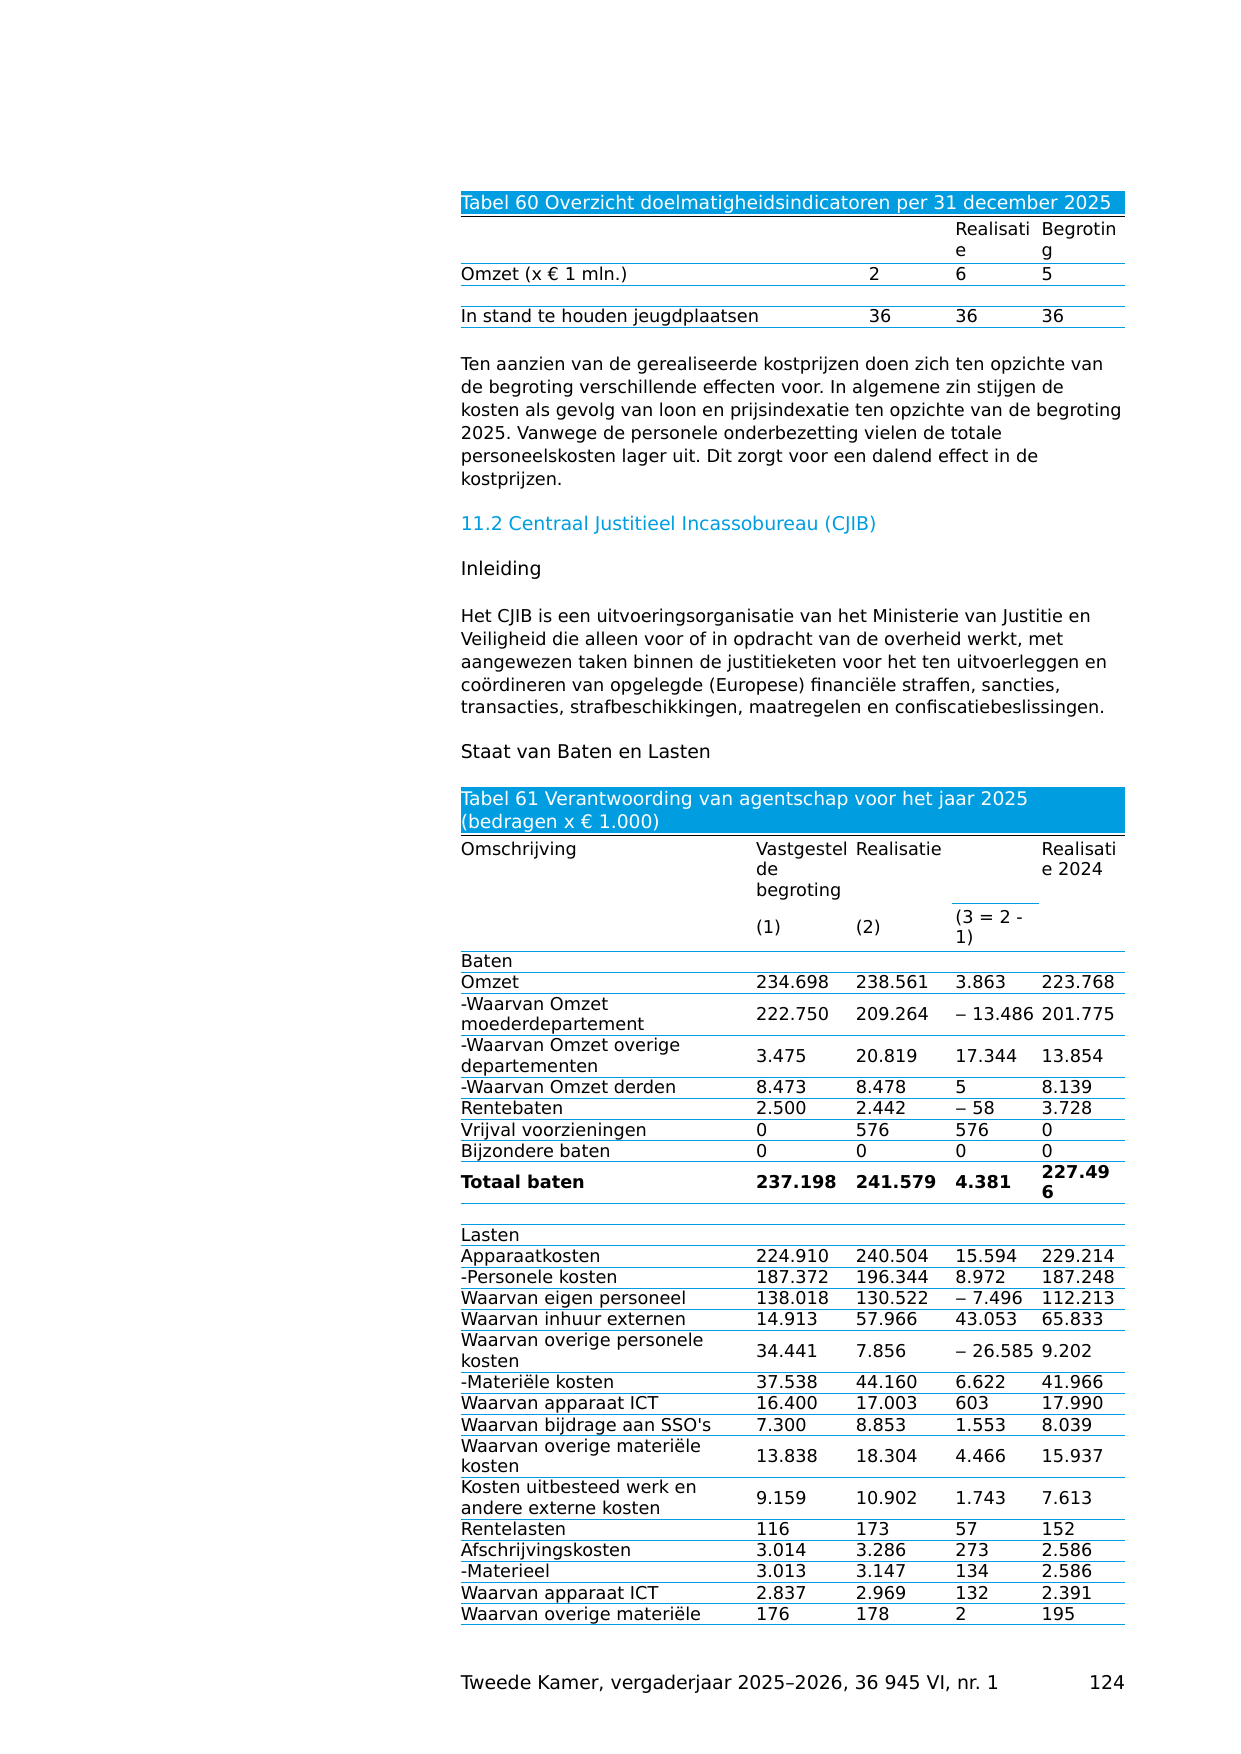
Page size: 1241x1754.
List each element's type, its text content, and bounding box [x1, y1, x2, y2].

table_cell 2.837 [753, 1583, 853, 1603]
table_cell 8.972 [952, 1268, 1038, 1288]
table_cell 3.014 [753, 1541, 853, 1561]
table_cell 238.561 [853, 973, 952, 993]
table_cell 130.522 [853, 1289, 952, 1309]
table_cell 229.214 [1039, 1246, 1125, 1266]
table_cell 20.819 [853, 1036, 952, 1077]
table_cell 2.586 [1039, 1562, 1125, 1582]
table_cell 2.586 [1039, 1541, 1125, 1561]
table_cell Waarvan overige materiële kosten [461, 1436, 753, 1477]
table_cell Kosten uitbesteed werk en andere externe kosten [461, 1478, 753, 1519]
table_cell 8.473 [753, 1078, 853, 1098]
table_cell 2.500 [753, 1099, 853, 1119]
table_cell 7.300 [753, 1415, 853, 1435]
table_cell Begroting [1039, 217, 1125, 263]
table_cell 13.838 [753, 1436, 853, 1477]
table_cell 112.213 [1039, 1289, 1125, 1309]
table_cell [866, 217, 952, 263]
table_cell 0 [753, 1120, 853, 1140]
text Ten aanzien van de gerealiseerde kostprijzen doen zich ten opzichte van de begroting verschillende effecten voor. In algemene zin stijgen de kosten als gevolg van loon en prijsindexatie ten opzichte van de begroting 2025. Vanwege de personele onderbezetting vielen de totale personeelskosten lager uit. Dit zorgt voor een dalend effect in de kostprijzen. [461, 352, 1125, 490]
table_cell Realisatie 2024 [1039, 836, 1125, 903]
table_cell 16.400 [753, 1394, 853, 1414]
table_cell 36 [866, 307, 952, 327]
table_cell 9.159 [753, 1478, 853, 1519]
table_cell 5 [1039, 264, 1125, 284]
table_cell Realisatie [853, 836, 952, 903]
table_cell 37.538 [753, 1373, 853, 1393]
table_cell 10.902 [853, 1478, 952, 1519]
table_cell 0 [1039, 1120, 1125, 1140]
table_cell Waarvan inhuur externen [461, 1310, 753, 1330]
table_cell [461, 217, 866, 263]
table_cell 4.466 [952, 1436, 1038, 1477]
table_cell Waarvan overige materiële [461, 1604, 753, 1624]
table_cell 41.966 [1039, 1373, 1125, 1393]
table_cell 3.013 [753, 1562, 853, 1582]
table_cell 1.553 [952, 1415, 1038, 1435]
table_cell 17.003 [853, 1394, 952, 1414]
table_cell 2.391 [1039, 1583, 1125, 1603]
table_cell 8.478 [853, 1078, 952, 1098]
table_cell Apparaatkosten [461, 1246, 753, 1266]
table_cell 3.475 [753, 1036, 853, 1077]
table_cell Waarvan overige personele kosten [461, 1331, 753, 1372]
table_cell Afschrijvingskosten [461, 1541, 753, 1561]
table_cell [1039, 1204, 1125, 1224]
table_cell 176 [753, 1604, 853, 1624]
table_cell 15.937 [1039, 1436, 1125, 1477]
table_cell 14.913 [753, 1310, 853, 1330]
table_cell [461, 286, 866, 306]
table_cell 0 [1039, 1141, 1125, 1161]
table_cell 152 [1039, 1520, 1125, 1540]
table_cell [853, 1225, 952, 1245]
table_cell [952, 836, 1038, 903]
table_cell 3.147 [853, 1562, 952, 1582]
table_cell 0 [952, 1141, 1038, 1161]
table_cell -Materieel [461, 1562, 753, 1582]
table_cell 2.969 [853, 1583, 952, 1603]
table_cell 44.160 [853, 1373, 952, 1393]
table_cell [1039, 1225, 1125, 1245]
table_cell [952, 952, 1038, 972]
table_cell 6.622 [952, 1373, 1038, 1393]
table_cell Vrijval voorzieningen [461, 1120, 753, 1140]
table_cell -Materiële kosten [461, 1373, 753, 1393]
table_cell 18.304 [853, 1436, 952, 1477]
table_cell In stand te houden jeugdplaatsen [461, 307, 866, 327]
title 11.2 Centraal Justitieel Incassobureau (CJIB) [461, 513, 1125, 535]
table_cell Rentelasten [461, 1520, 753, 1540]
table_cell 7.613 [1039, 1478, 1125, 1519]
table_cell 138.018 [753, 1289, 853, 1309]
table_cell Omzet (x € 1 mln.) [461, 264, 866, 284]
table_cell [952, 1204, 1038, 1224]
table_cell 0 [853, 1141, 952, 1161]
table_cell 187.248 [1039, 1268, 1125, 1288]
table_cell 116 [753, 1520, 853, 1540]
table_cell 43.053 [952, 1310, 1038, 1330]
table_cell Lasten [461, 1225, 753, 1245]
table_cell [952, 1225, 1038, 1245]
table_cell -Waarvan Omzet derden [461, 1078, 753, 1098]
table_cell 227.496 [1039, 1162, 1125, 1203]
table_cell 2.442 [853, 1099, 952, 1119]
table_cell 17.990 [1039, 1394, 1125, 1414]
table_cell 2 [866, 264, 952, 284]
table_cell 17.344 [952, 1036, 1038, 1077]
table_cell Waarvan bijdrage aan SSO's [461, 1415, 753, 1435]
table_cell 196.344 [853, 1268, 952, 1288]
table_cell Realisatie [952, 217, 1038, 263]
table_cell -Waarvan Omzet moederdepartement [461, 994, 753, 1035]
table_cell Totaal baten [461, 1162, 753, 1203]
table_cell [853, 1204, 952, 1224]
table_cell [1039, 903, 1125, 951]
table_cell [753, 952, 853, 972]
text Het CJIB is een uitvoeringsorganisatie van het Ministerie van Justitie en Veiligheid die alleen voor of in opdracht van de overheid werkt, met aangewezen taken binnen de justitieketen voor het ten uitvoerleggen en coördineren van opgelegde (Europese) financiële straffen, sancties, transacties, strafbeschikkingen, maatregelen en confiscatiebeslissingen. [461, 604, 1125, 718]
table_cell 57.966 [853, 1310, 952, 1330]
title Inleiding [461, 558, 1125, 580]
table_cell (1) [753, 903, 853, 951]
table_cell Baten [461, 952, 753, 972]
table_cell -Waarvan Omzet overige departementen [461, 1036, 753, 1077]
table_cell 9.202 [1039, 1331, 1125, 1372]
table_cell 3.286 [853, 1541, 952, 1561]
table_cell Waarvan apparaat ICT [461, 1583, 753, 1603]
table_cell 132 [952, 1583, 1038, 1603]
table_cell 201.775 [1039, 994, 1125, 1035]
table_cell 8.139 [1039, 1078, 1125, 1098]
table_cell 241.579 [853, 1162, 952, 1203]
table_cell [753, 1225, 853, 1245]
table_cell 15.594 [952, 1246, 1038, 1266]
table_cell [952, 286, 1038, 306]
table_cell ‒ 7.496 [952, 1289, 1038, 1309]
table_cell 576 [853, 1120, 952, 1140]
table_cell (2) [853, 903, 952, 951]
table_cell [853, 952, 952, 972]
table_cell 8.853 [853, 1415, 952, 1435]
table_cell 2 [952, 1604, 1038, 1624]
table_cell 237.198 [753, 1162, 853, 1203]
table_cell 57 [952, 1520, 1038, 1540]
table_cell -Personele kosten [461, 1268, 753, 1288]
title Staat van Baten en Lasten [461, 741, 1125, 763]
table_cell [461, 903, 753, 951]
table_cell 8.039 [1039, 1415, 1125, 1435]
table_cell 3.863 [952, 973, 1038, 993]
table_cell 65.833 [1039, 1310, 1125, 1330]
table_cell [1039, 286, 1125, 306]
table_cell 6 [952, 264, 1038, 284]
table_cell 1.743 [952, 1478, 1038, 1519]
table_cell 5 [952, 1078, 1038, 1098]
table_cell [1039, 952, 1125, 972]
table_cell [866, 286, 952, 306]
table_cell 36 [952, 307, 1038, 327]
table_cell Bijzondere baten [461, 1141, 753, 1161]
table_cell 273 [952, 1541, 1038, 1561]
table_cell Waarvan eigen personeel [461, 1289, 753, 1309]
table_cell 13.854 [1039, 1036, 1125, 1077]
table_cell 224.910 [753, 1246, 853, 1266]
table_cell ‒ 13.486 [952, 994, 1038, 1035]
table_cell [461, 1204, 753, 1224]
table_cell 195 [1039, 1604, 1125, 1624]
table_cell [753, 1204, 853, 1224]
table_cell 4.381 [952, 1162, 1038, 1203]
table_cell ‒ 26.585 [952, 1331, 1038, 1372]
table_cell Rentebaten [461, 1099, 753, 1119]
table_cell Waarvan apparaat ICT [461, 1394, 753, 1414]
table_cell 34.441 [753, 1331, 853, 1372]
table_cell 173 [853, 1520, 952, 1540]
table_cell 187.372 [753, 1268, 853, 1288]
table_cell (3 = 2 - 1) [952, 904, 1038, 951]
table_cell 0 [753, 1141, 853, 1161]
table_cell 223.768 [1039, 973, 1125, 993]
table_cell 240.504 [853, 1246, 952, 1266]
table_cell 209.264 [853, 994, 952, 1035]
table_cell 576 [952, 1120, 1038, 1140]
table_cell ‒ 58 [952, 1099, 1038, 1119]
table_cell 36 [1039, 307, 1125, 327]
table_cell 603 [952, 1394, 1038, 1414]
table_cell 134 [952, 1562, 1038, 1582]
table_cell 178 [853, 1604, 952, 1624]
table_cell Omschrijving [461, 836, 753, 903]
table_cell Vastgestelde begroting [753, 836, 853, 903]
table_cell 222.750 [753, 994, 853, 1035]
table_cell 234.698 [753, 973, 853, 993]
table_cell 7.856 [853, 1331, 952, 1372]
table_cell Omzet [461, 973, 753, 993]
table_cell 3.728 [1039, 1099, 1125, 1119]
